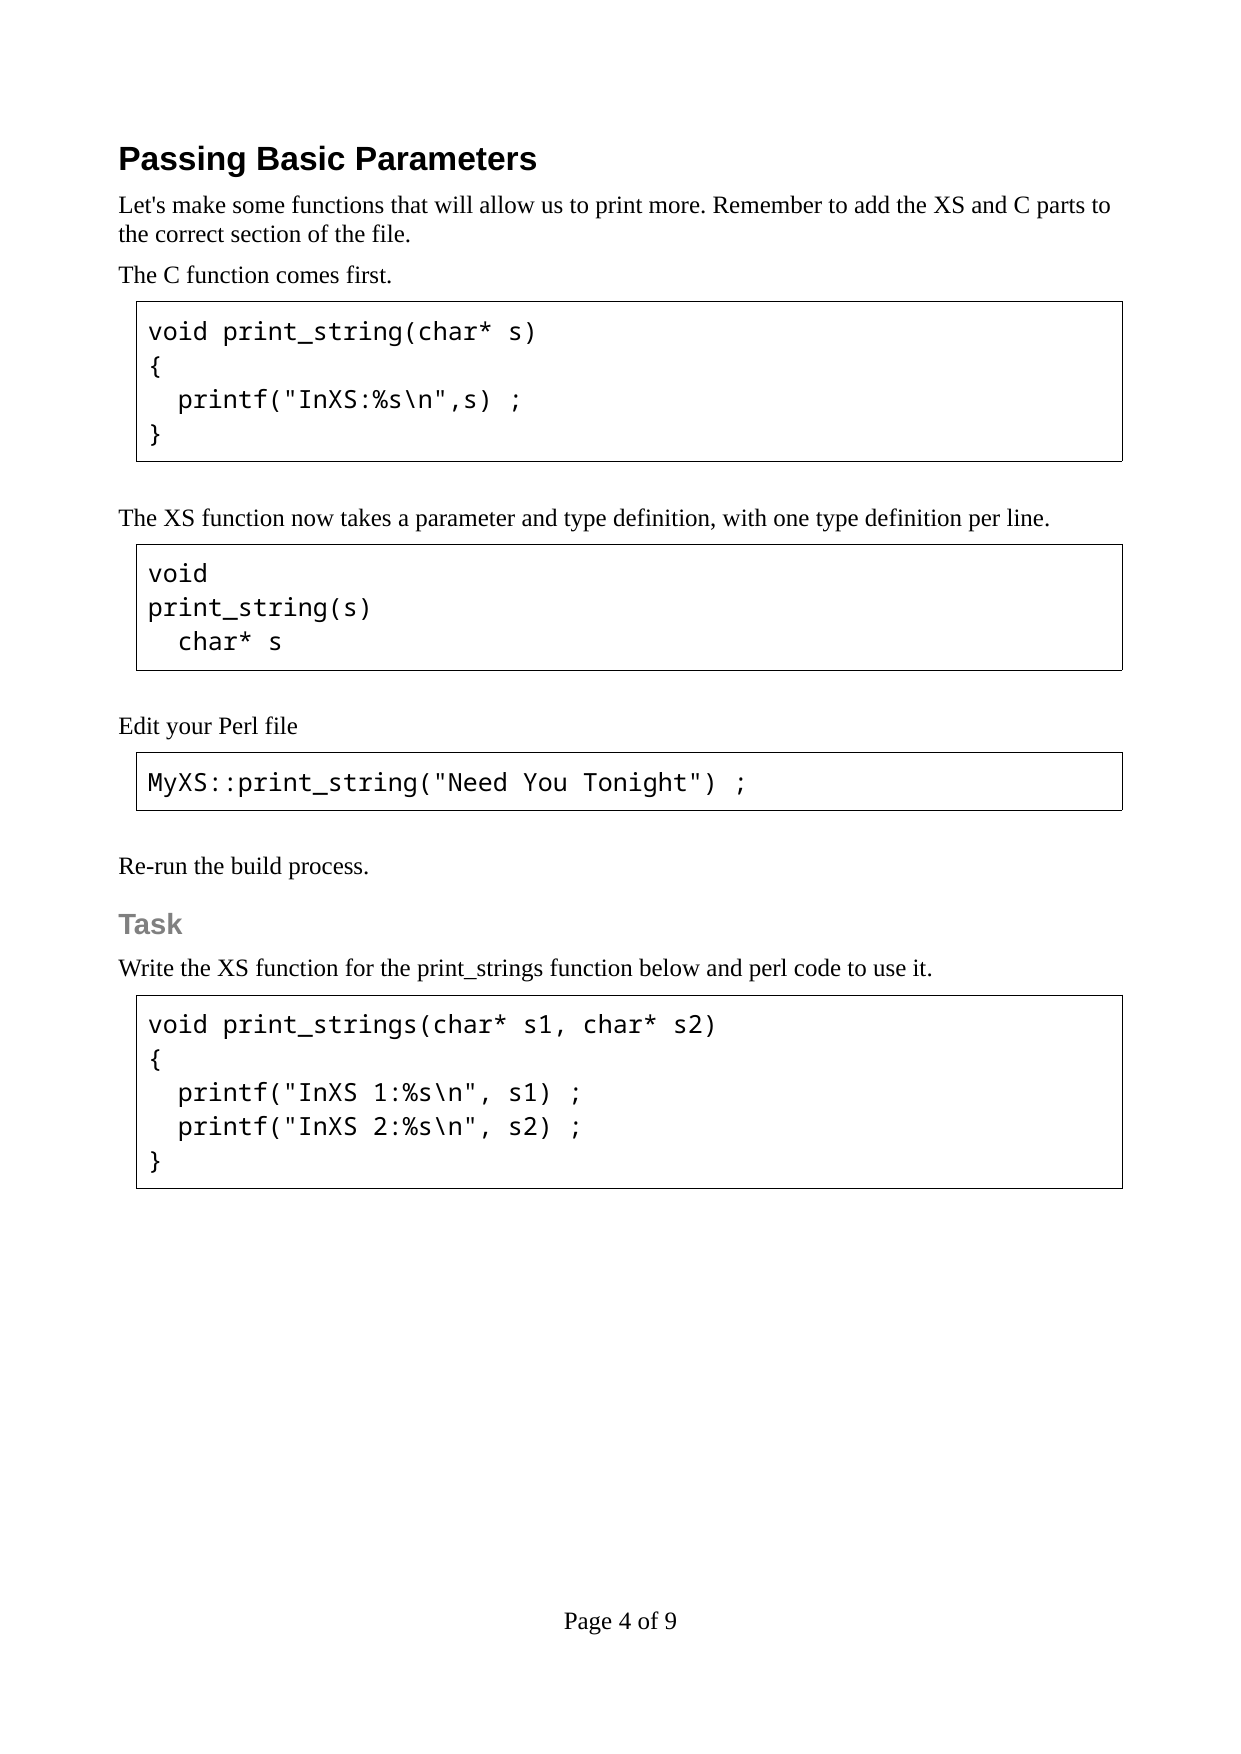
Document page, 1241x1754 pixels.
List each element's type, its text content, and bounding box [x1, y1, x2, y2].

text Let's make some functions that will allow us to print more. Remember to add the XS and C parts to the correct section of the file. [118, 190, 1122, 248]
text print_string(s) [137, 578, 1122, 612]
text printf("InXS 2:%s\n", s2) ; [137, 1097, 1122, 1131]
text } [137, 403, 1122, 461]
text printf("InXS 1:%s\n", s1) ; [137, 1063, 1122, 1097]
text The XS function now takes a parameter and type definition, with one type definition per line. [118, 503, 1122, 531]
text char* s [137, 612, 1122, 670]
subtitle Passing Basic Parameters [118, 139, 1122, 178]
text Write the XS function for the print_strings function below and perl code to use it. [118, 953, 1122, 982]
text The C function comes first. [118, 260, 1122, 289]
subtitle Task [118, 907, 1122, 941]
text void print_string(char* s) [137, 302, 1122, 335]
text MyXS::print_string("Need You Tonight") ; [137, 753, 1122, 810]
text } [137, 1131, 1122, 1188]
text void print_strings(char* s1, char* s2) [137, 996, 1122, 1028]
text { [137, 1028, 1122, 1063]
text printf("InXS:%s\n",s) ; [137, 369, 1122, 403]
text Edit your Perl file [118, 711, 1122, 740]
text void [137, 545, 1122, 578]
text { [137, 335, 1122, 369]
text Re-run the build process. [118, 851, 1122, 880]
